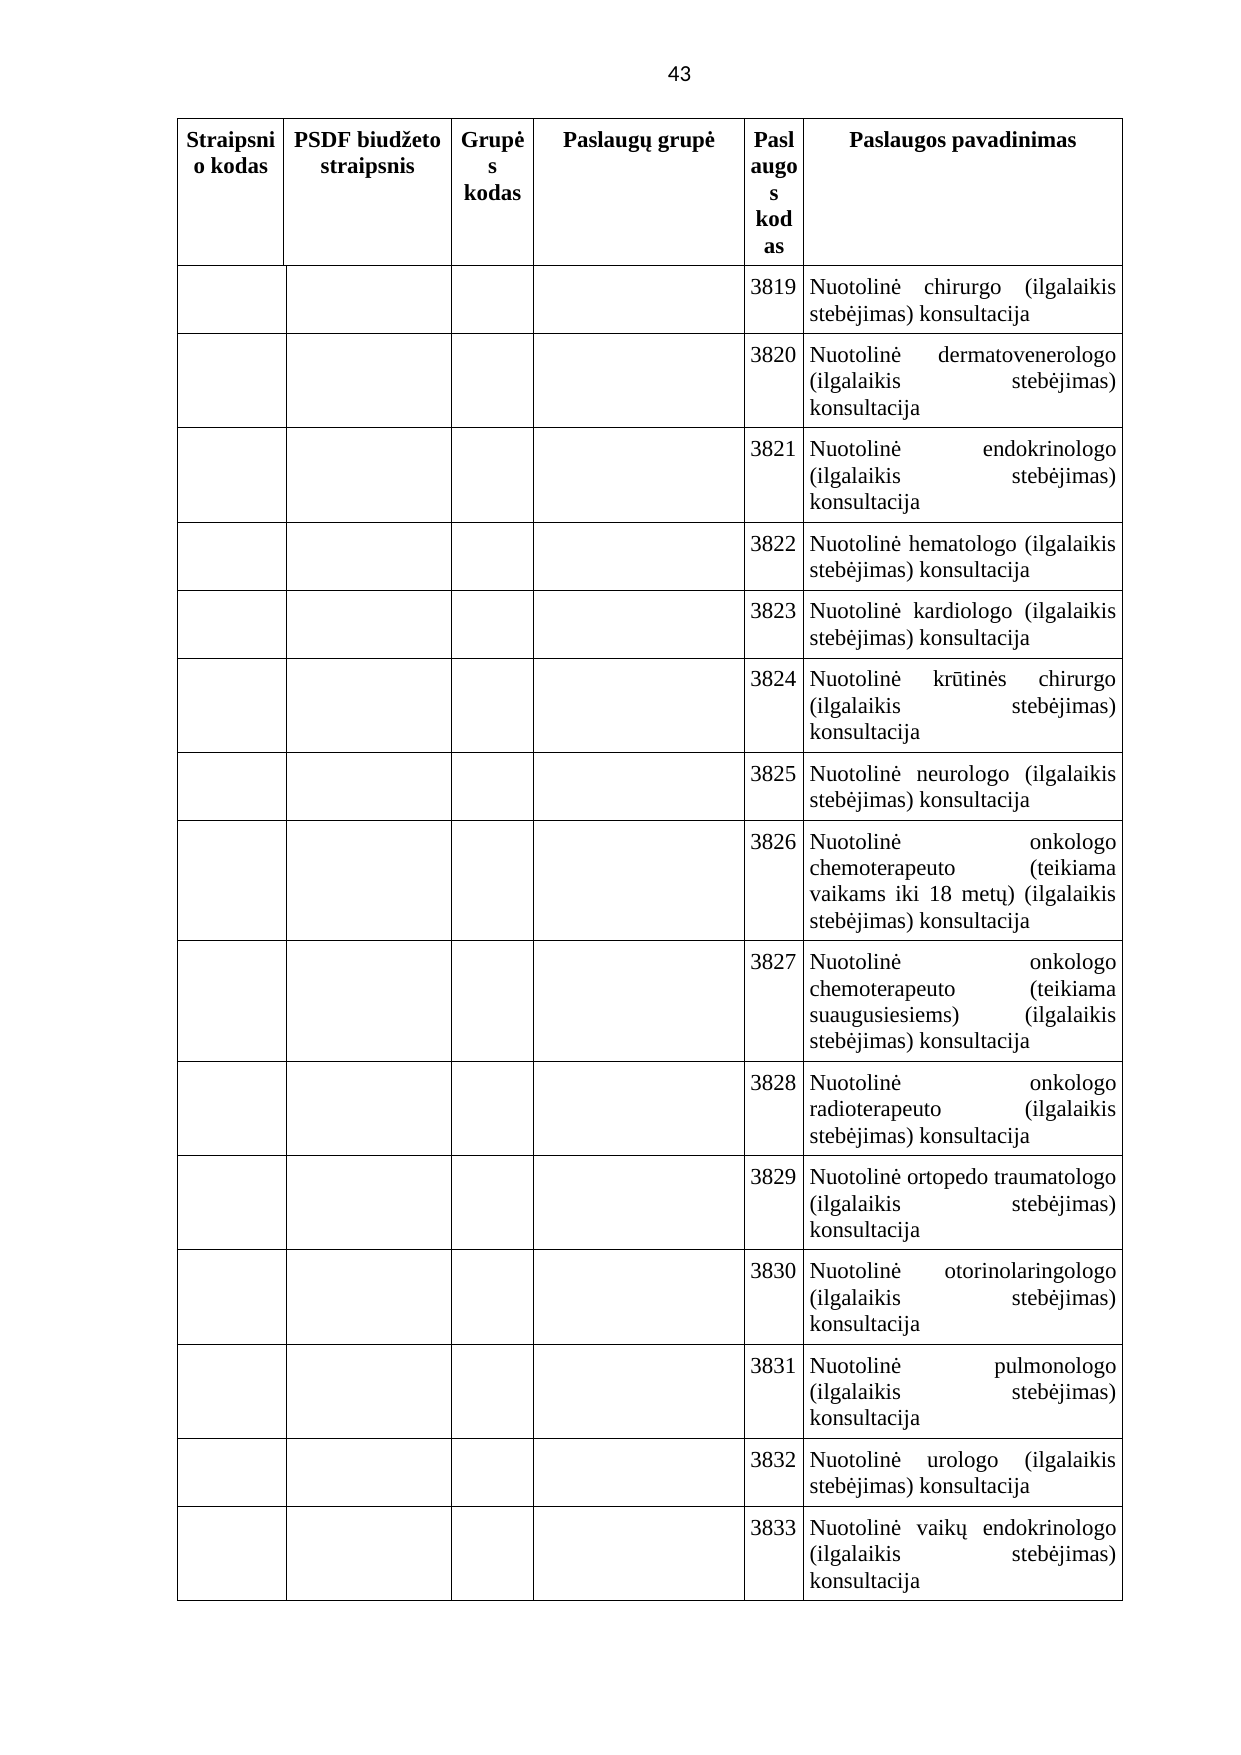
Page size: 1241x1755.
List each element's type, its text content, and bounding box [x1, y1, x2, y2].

table_header Paslaugos kodas [745, 119, 803, 265]
table_cell [178, 1439, 286, 1506]
table_cell [452, 753, 533, 819]
table_cell Nuotolinė otorinolaringologo (ilgalaikis stebėjimas) konsultacija [804, 1250, 1122, 1344]
table_cell 3829 [745, 1156, 803, 1249]
table_cell [534, 334, 744, 427]
table_cell [534, 266, 744, 333]
table_cell [534, 1062, 744, 1155]
table_cell [287, 941, 451, 1061]
table_header PSDF biudžeto straipsnis [284, 119, 451, 265]
table_cell 3827 [745, 941, 803, 1061]
table_cell [452, 1345, 533, 1438]
table_cell Nuotolinė neurologo (ilgalaikis stebėjimas) konsultacija [804, 753, 1122, 819]
table_header Grupės kodas [452, 119, 533, 265]
table_cell [287, 591, 451, 657]
table_cell [452, 334, 533, 427]
table_cell [287, 1250, 451, 1344]
table_cell [178, 821, 286, 940]
table_header Paslaugos pavadinimas [804, 119, 1122, 265]
table_cell [178, 334, 286, 427]
table_cell Nuotolinė endokrinologo (ilgalaikis stebėjimas) konsultacija [804, 428, 1122, 522]
table_cell [534, 941, 744, 1061]
table_cell Nuotolinė vaikų endokrinologo (ilgalaikis stebėjimas) konsultacija [804, 1507, 1122, 1600]
table_cell Nuotolinė dermatovenerologo (ilgalaikis stebėjimas) konsultacija [804, 334, 1122, 427]
table_cell [178, 753, 286, 819]
table_cell [534, 428, 744, 522]
table_cell Nuotolinė onkologo radioterapeuto (ilgalaikis stebėjimas) konsultacija [804, 1062, 1122, 1155]
table_cell [534, 1156, 744, 1249]
table_cell [178, 266, 286, 333]
table_cell 3828 [745, 1062, 803, 1155]
table_cell [287, 334, 451, 427]
table_cell [287, 523, 451, 589]
table_cell [534, 1439, 744, 1506]
table_cell Nuotolinė chirurgo (ilgalaikis stebėjimas) konsultacija [804, 266, 1122, 333]
table_cell Nuotolinė urologo (ilgalaikis stebėjimas) konsultacija [804, 1439, 1122, 1506]
table_cell [452, 1439, 533, 1506]
table_cell Nuotolinė kardiologo (ilgalaikis stebėjimas) konsultacija [804, 591, 1122, 657]
table_cell 3819 [745, 266, 803, 333]
table_cell [178, 659, 286, 752]
table_cell Nuotolinė pulmonologo (ilgalaikis stebėjimas) konsultacija [804, 1345, 1122, 1438]
table_cell [452, 659, 533, 752]
table_cell [452, 1156, 533, 1249]
table_cell [534, 523, 744, 589]
table_cell [287, 821, 451, 940]
table_cell [534, 1345, 744, 1438]
table_cell [534, 1250, 744, 1344]
table_cell [178, 1345, 286, 1438]
table_header Paslaugų grupė [534, 119, 744, 265]
table_cell [452, 591, 533, 657]
table_cell [178, 1250, 286, 1344]
table_cell [287, 753, 451, 819]
table_cell [287, 266, 451, 333]
table_cell 3832 [745, 1439, 803, 1506]
table_cell 3833 [745, 1507, 803, 1600]
table_cell [534, 821, 744, 940]
table_cell 3825 [745, 753, 803, 819]
table_cell [178, 1062, 286, 1155]
table_cell [178, 1156, 286, 1249]
table_cell [287, 1156, 451, 1249]
table_cell Nuotolinė krūtinės chirurgo (ilgalaikis stebėjimas) konsultacija [804, 659, 1122, 752]
table_cell 3822 [745, 523, 803, 589]
table_cell [452, 941, 533, 1061]
table_cell Nuotolinė onkologo chemoterapeuto (teikiama suaugusiesiems) (ilgalaikis stebėjimas) konsultacija [804, 941, 1122, 1061]
table_cell [452, 1250, 533, 1344]
table_cell [534, 659, 744, 752]
table_cell [452, 266, 533, 333]
table_cell 3821 [745, 428, 803, 522]
table_cell 3820 [745, 334, 803, 427]
table_cell Nuotolinė ortopedo traumatologo (ilgalaikis stebėjimas) konsultacija [804, 1156, 1122, 1249]
table_header Straipsnio kodas [178, 119, 283, 265]
table_cell [287, 659, 451, 752]
table_cell 3831 [745, 1345, 803, 1438]
table_cell [287, 1345, 451, 1438]
table_cell [534, 753, 744, 819]
table_cell [452, 1507, 533, 1600]
table_cell [178, 428, 286, 522]
table_cell [287, 1507, 451, 1600]
table_cell [452, 428, 533, 522]
table_cell [534, 1507, 744, 1600]
table_cell [287, 1439, 451, 1506]
table_cell [287, 1062, 451, 1155]
table_cell 3824 [745, 659, 803, 752]
table_cell [534, 591, 744, 657]
table_cell [287, 428, 451, 522]
table_cell Nuotolinė onkologo chemoterapeuto (teikiama vaikams iki 18 metų) (ilgalaikis stebėjimas) konsultacija [804, 821, 1122, 940]
table_cell [452, 523, 533, 589]
table_cell [178, 941, 286, 1061]
table_cell [178, 1507, 286, 1600]
table_cell [452, 1062, 533, 1155]
table_cell 3826 [745, 821, 803, 940]
table_cell [178, 523, 286, 589]
table_cell 3830 [745, 1250, 803, 1344]
table_cell 3823 [745, 591, 803, 657]
table_cell [452, 821, 533, 940]
table_cell [178, 591, 286, 657]
table_cell Nuotolinė hematologo (ilgalaikis stebėjimas) konsultacija [804, 523, 1122, 589]
